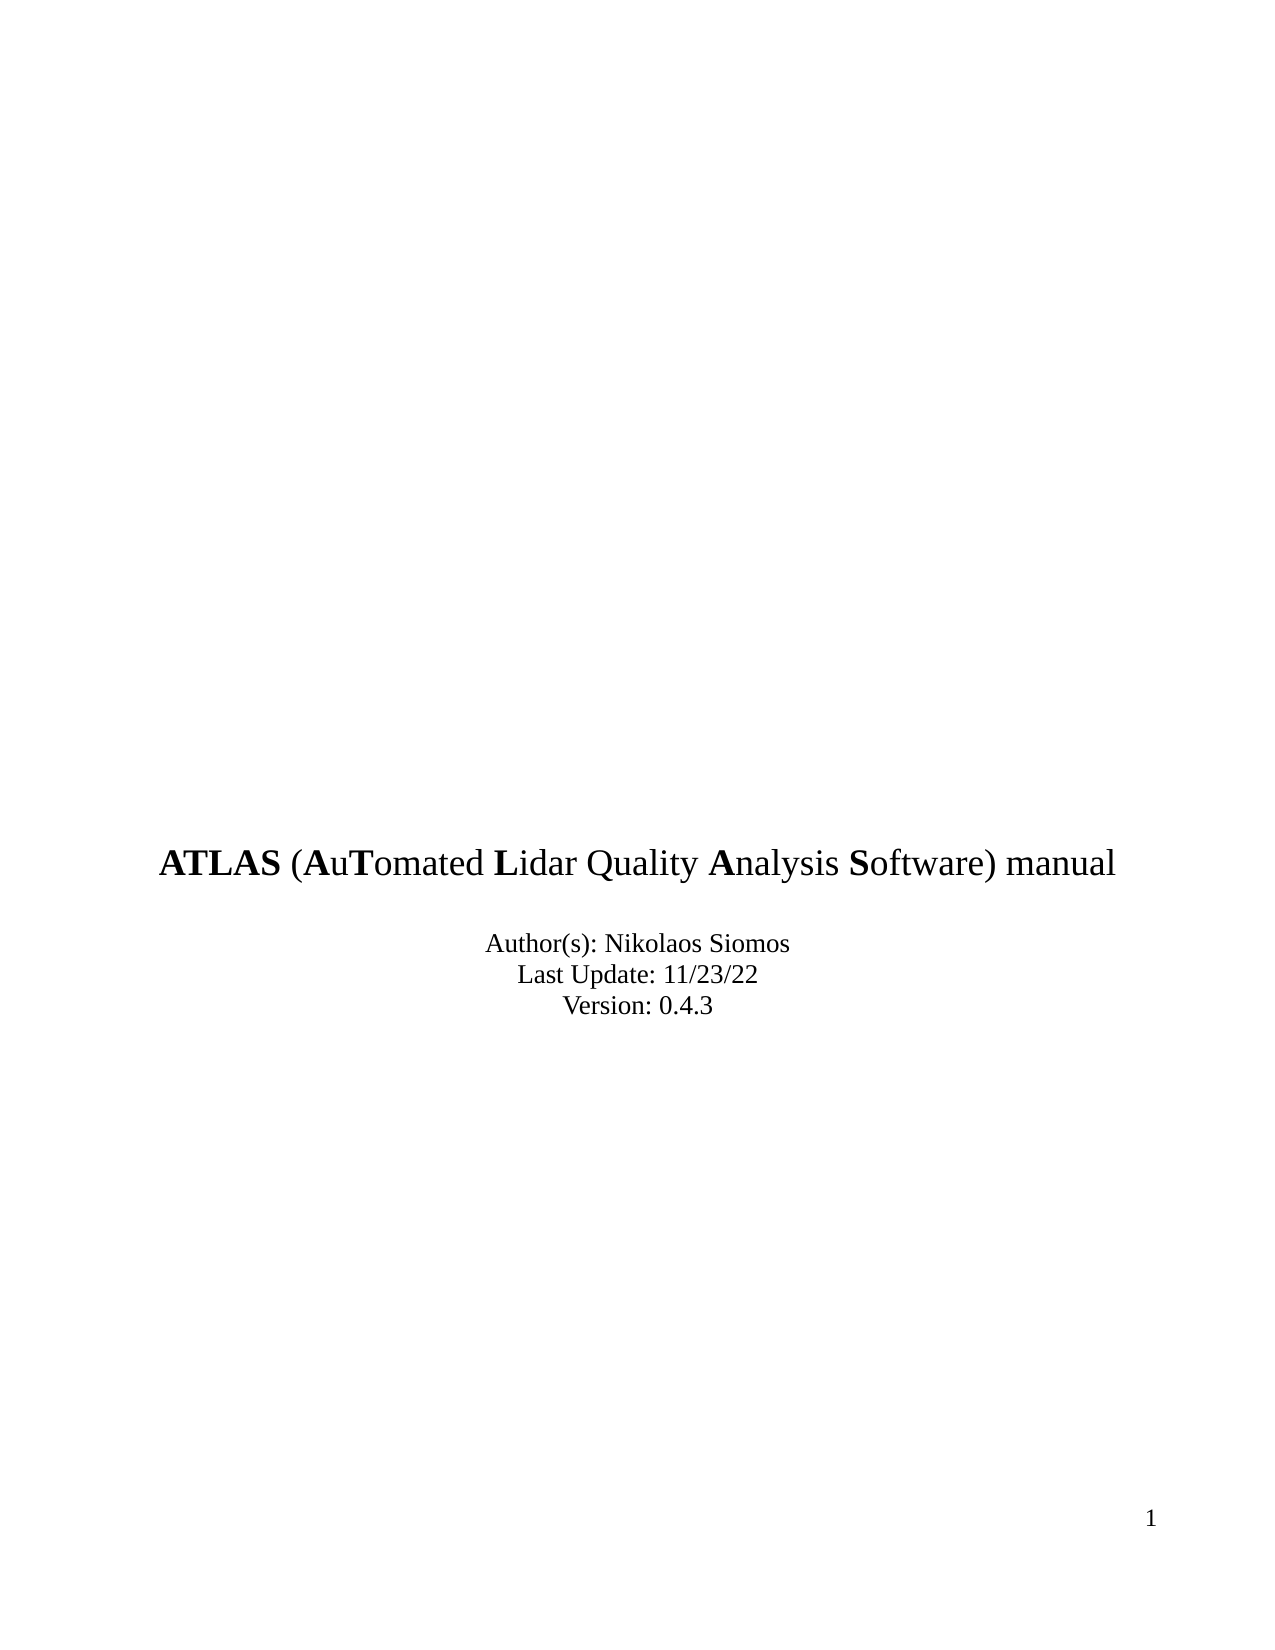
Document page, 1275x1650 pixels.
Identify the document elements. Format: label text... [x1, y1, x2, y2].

text Author(s): Nikolaos Siomos [118, 927, 1157, 958]
text Last Update: 11/23/22 [118, 958, 1157, 989]
text Version: 0.4.3 [118, 989, 1157, 1020]
text ATLAS (AuTomated Lidar Quality Analysis Software) manual [118, 840, 1157, 883]
